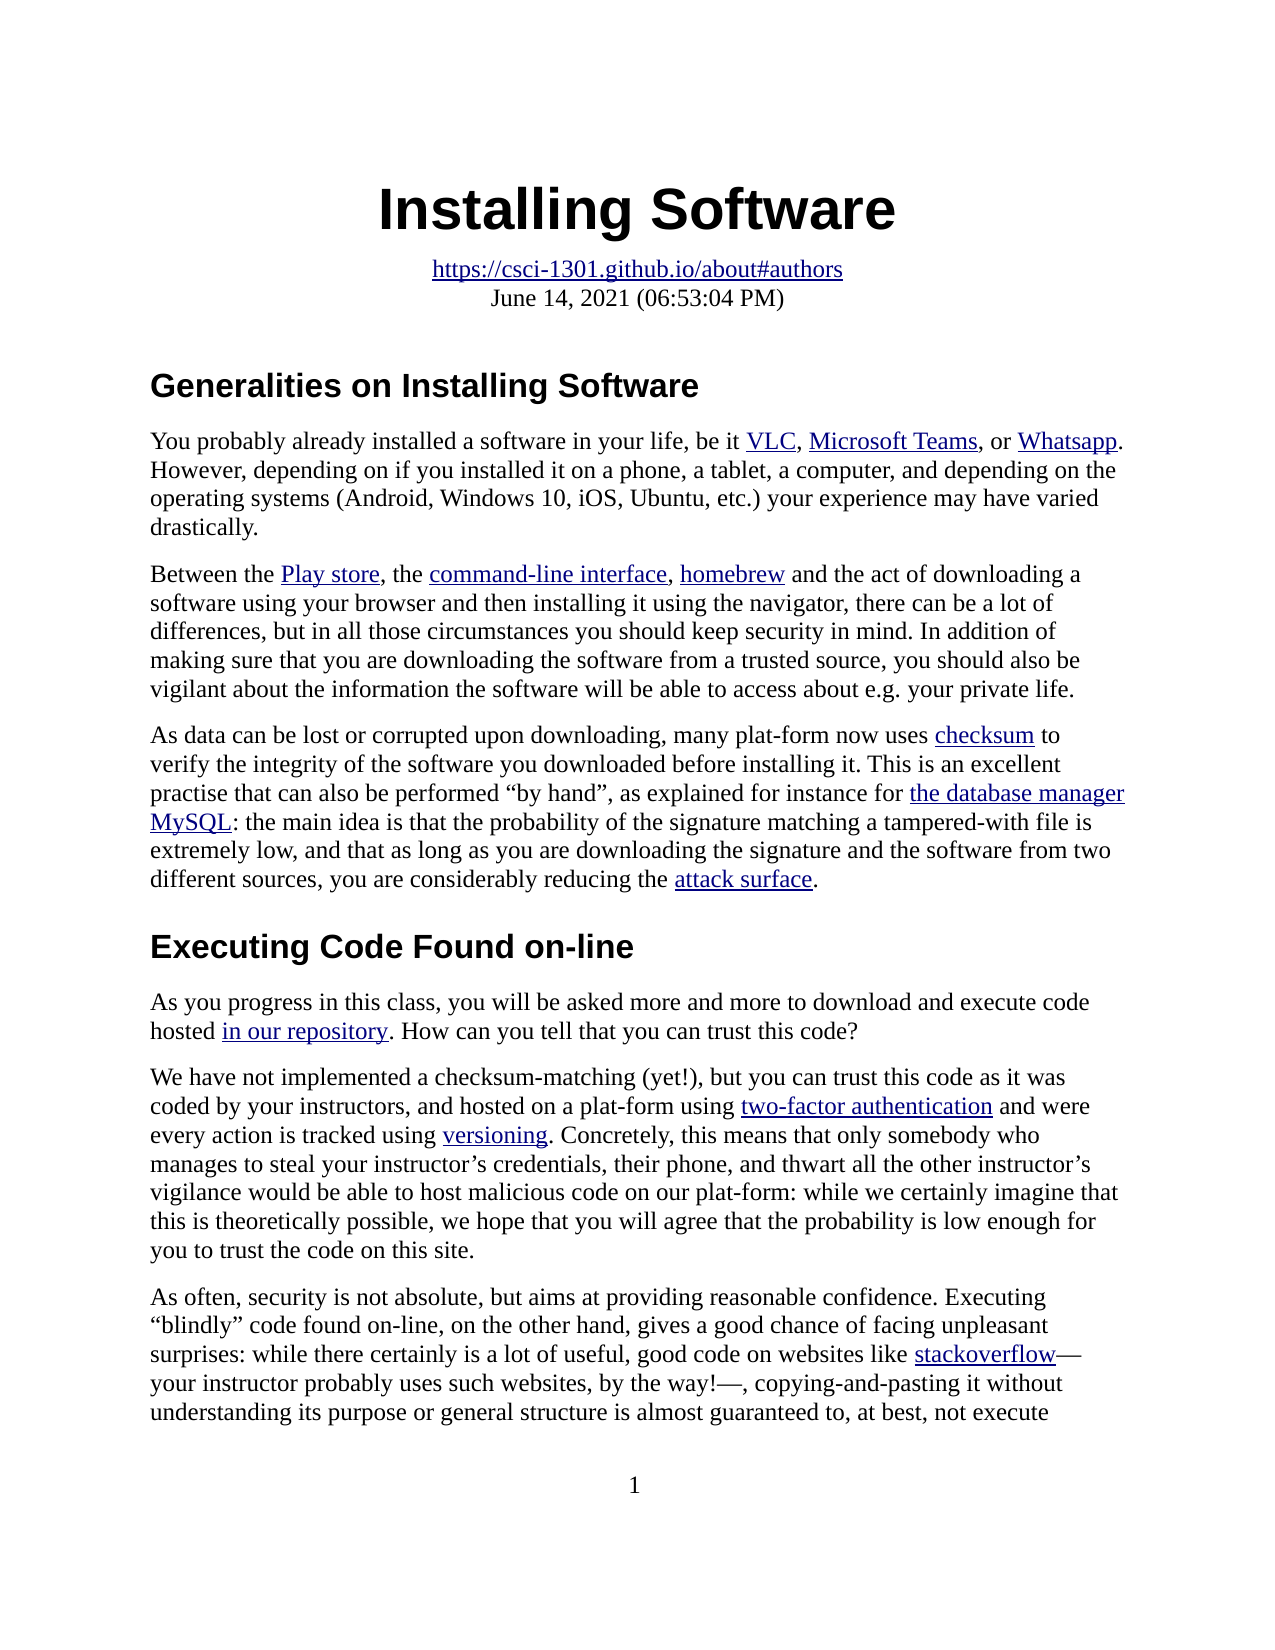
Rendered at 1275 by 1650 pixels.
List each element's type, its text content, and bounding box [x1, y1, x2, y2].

text June 14, 2021 (06:53:04 PM) [150, 283, 1125, 312]
text We have not implemented a checksum-matching (yet!), but you can trust this code as it was coded by your instructors, and hosted on a plat-form using two-factor authentication and were every action is tracked using versioning. Concretely, this means that only somebody who manages to steal your instructor’s credentials, their phone, and thwart all the other instructor’s vigilance would be able to host malicious code on our plat-form: while we certainly imagine that this is theoretically possible, we hope that you will agree that the probability is low enough for you to trust the code on this site. [150, 1062, 1125, 1264]
text As data can be lost or corrupted upon downloading, many plat-form now uses checksum to verify the integrity of the software you downloaded before installing it. This is an excellent practise that can also be performed “by hand”, as explained for instance for the database manager MySQL: the main idea is that the probability of the signature matching a tampered-with file is extremely low, and that as long as you are downloading the signature and the software from two different sources, you are considerably reducing the attack surface. [150, 721, 1125, 893]
text https://csci-1301.github.io/about#authors [150, 254, 1125, 283]
text As you progress in this class, you will be asked more and more to download and execute code hosted in our repository. How can you tell that you can trust this code? [150, 987, 1125, 1044]
subtitle Generalities on Installing Software [150, 366, 1125, 404]
subtitle Executing Code Found on-line [150, 927, 1125, 966]
text Between the Play store, the command-line interface, homebrew and the act of downloading a software using your browser and then installing it using the navigator, there can be a lot of differences, but in all those circumstances you should keep security in mind. In addition of making sure that you are downloading the software from a trusted source, you should also be vigilant about the information the software will be able to access about e.g. your private life. [150, 559, 1125, 703]
text You probably already installed a software in your life, be it VLC, Microsoft Teams, or Whatsapp. However, depending on if you installed it on a phone, a tablet, a computer, and depending on the operating systems (Android, Windows 10, iOS, Ubuntu, etc.) your experience may have varied drastically. [150, 426, 1125, 541]
text As often, security is not absolute, but aims at providing reasonable confidence. Executing “blindly” code found on-line, on the other hand, gives a good chance of facing unpleasant surprises: while there certainly is a lot of useful, good code on websites like stackoverflow—your instructor probably uses such websites, by the way!—, copying-and-pasting it without understanding its purpose or general structure is almost guaranteed to, at best, not execute [150, 1282, 1125, 1425]
title Installing Software [150, 175, 1125, 242]
